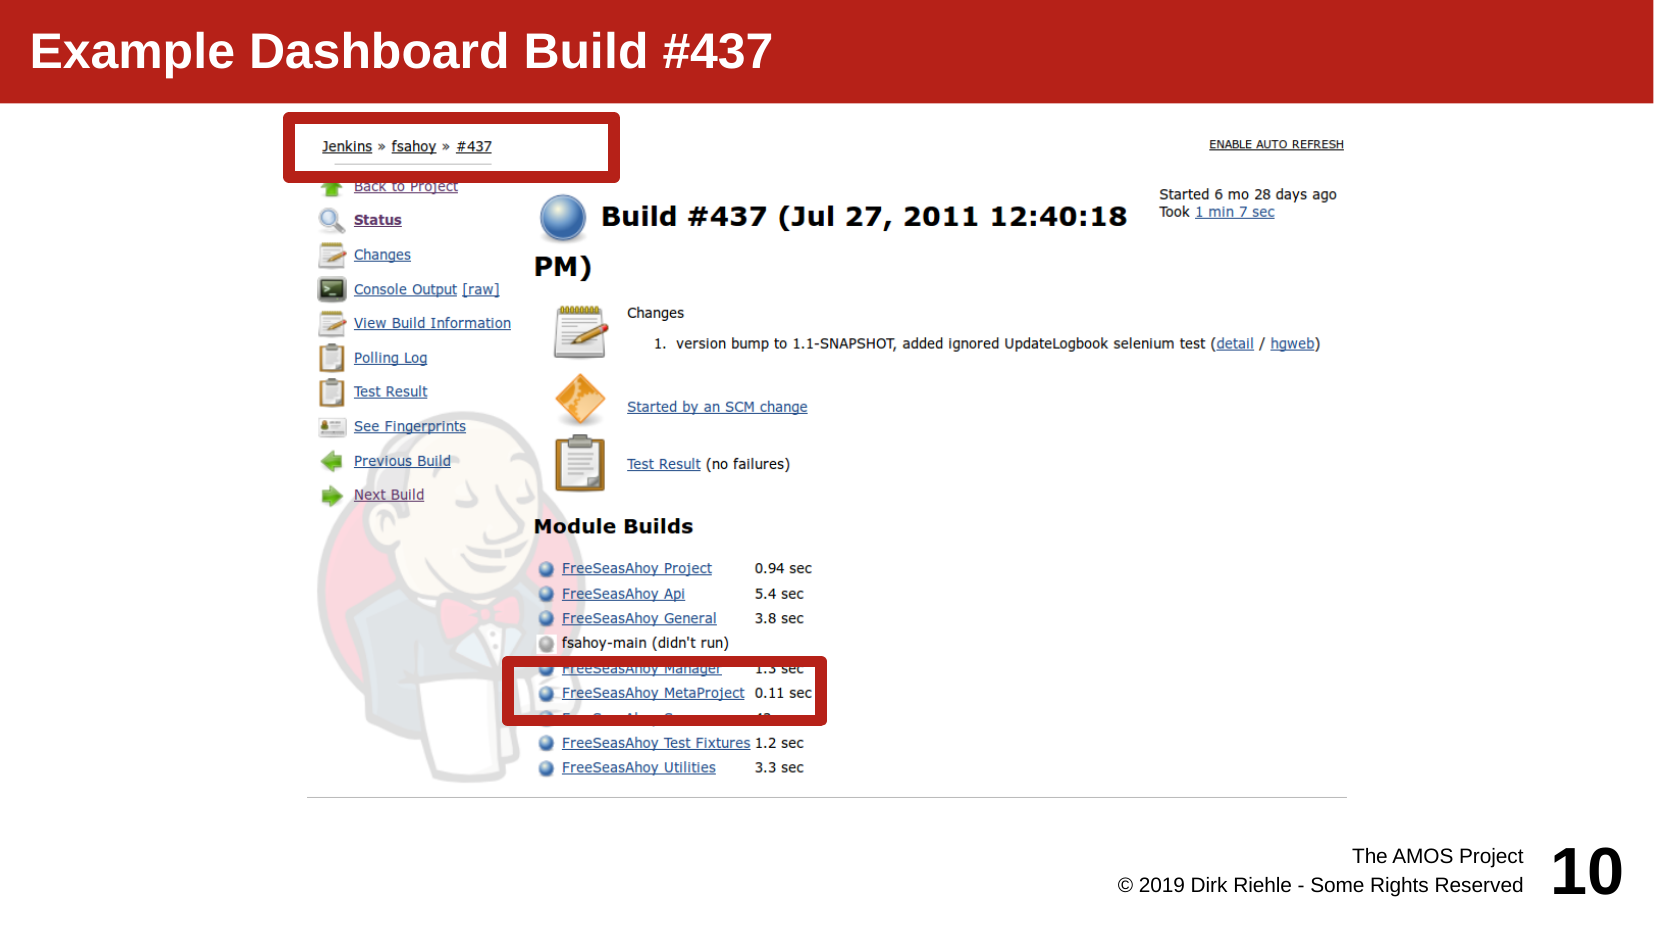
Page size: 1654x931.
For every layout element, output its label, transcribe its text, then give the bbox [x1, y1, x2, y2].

picture [305, 132, 1349, 798]
picture [305, 132, 608, 171]
title Example Dashboard Build #437 [0, 0, 1654, 104]
